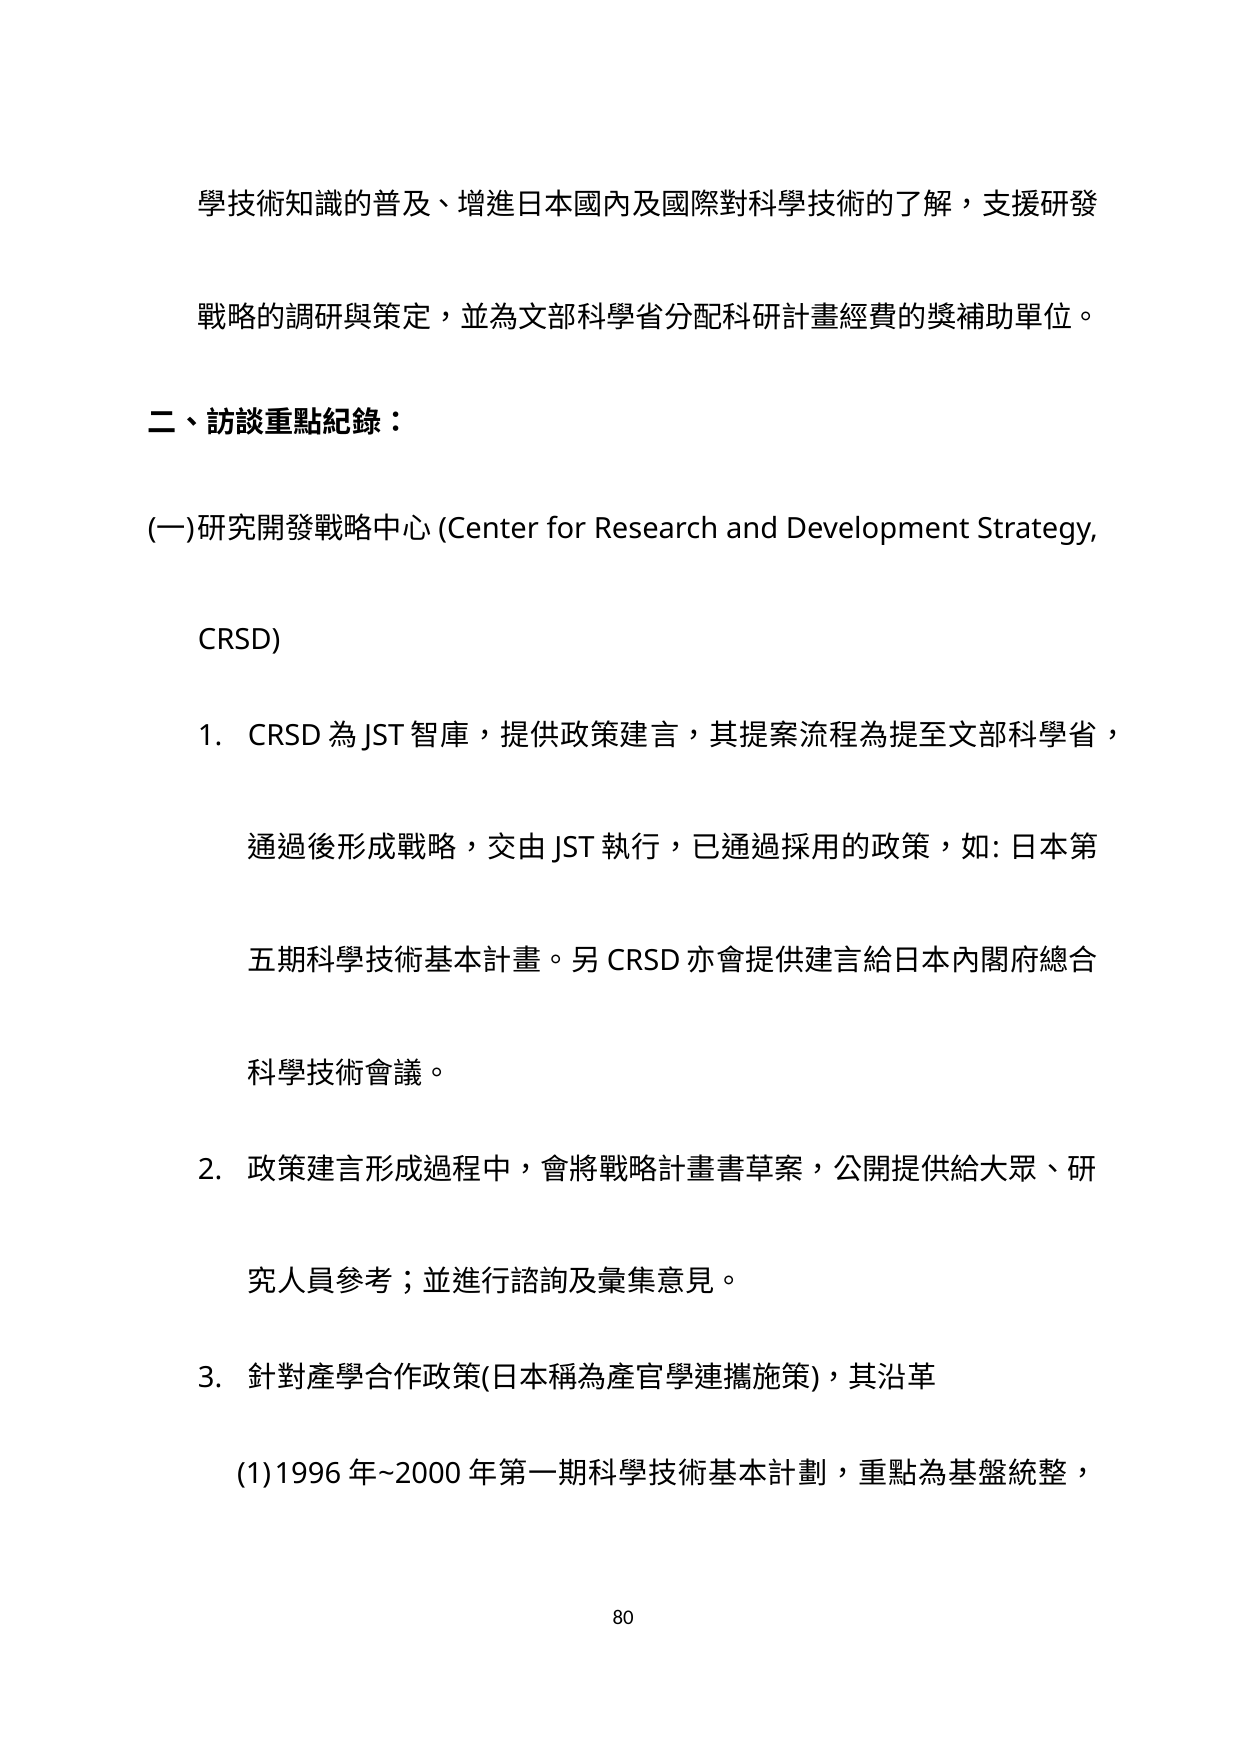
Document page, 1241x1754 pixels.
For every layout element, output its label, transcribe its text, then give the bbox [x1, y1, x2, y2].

text 二、訪談重點紀錄： [148, 382, 1098, 457]
list 研究開發戰略中心 (Center for Research and Development Strategy, CRSD) [148, 488, 1098, 676]
list CRSD為JST智庫，提供政策建言，其提案流程為提至文部科學省，通過後形成戰略，交由JST執行，已通過採用的政策，如: 日本第五期科學技術基本計畫。另CRSD亦會提供建言給日本內閣府總合科學技術會議。 [198, 695, 1098, 1108]
list 1996年~2000年第一期科學技術基本計劃，重點為基盤統整， [237, 1434, 1098, 1509]
list 政策建言形成過程中，會將戰略計畫書草案，公開提供給大眾、研究人員參考；並進行諮詢及彙集意見。 [198, 1129, 1098, 1316]
list 針對產學合作政策(日本稱為產官學連攜施策)，其沿革 [198, 1338, 1098, 1413]
list 學技術知識的普及、增進日本國內及國際對科學技術的了解，支援研發戰略的調研與策定，並為文部科學省分配科研計畫經費的獎補助單位。 [148, 164, 1098, 352]
